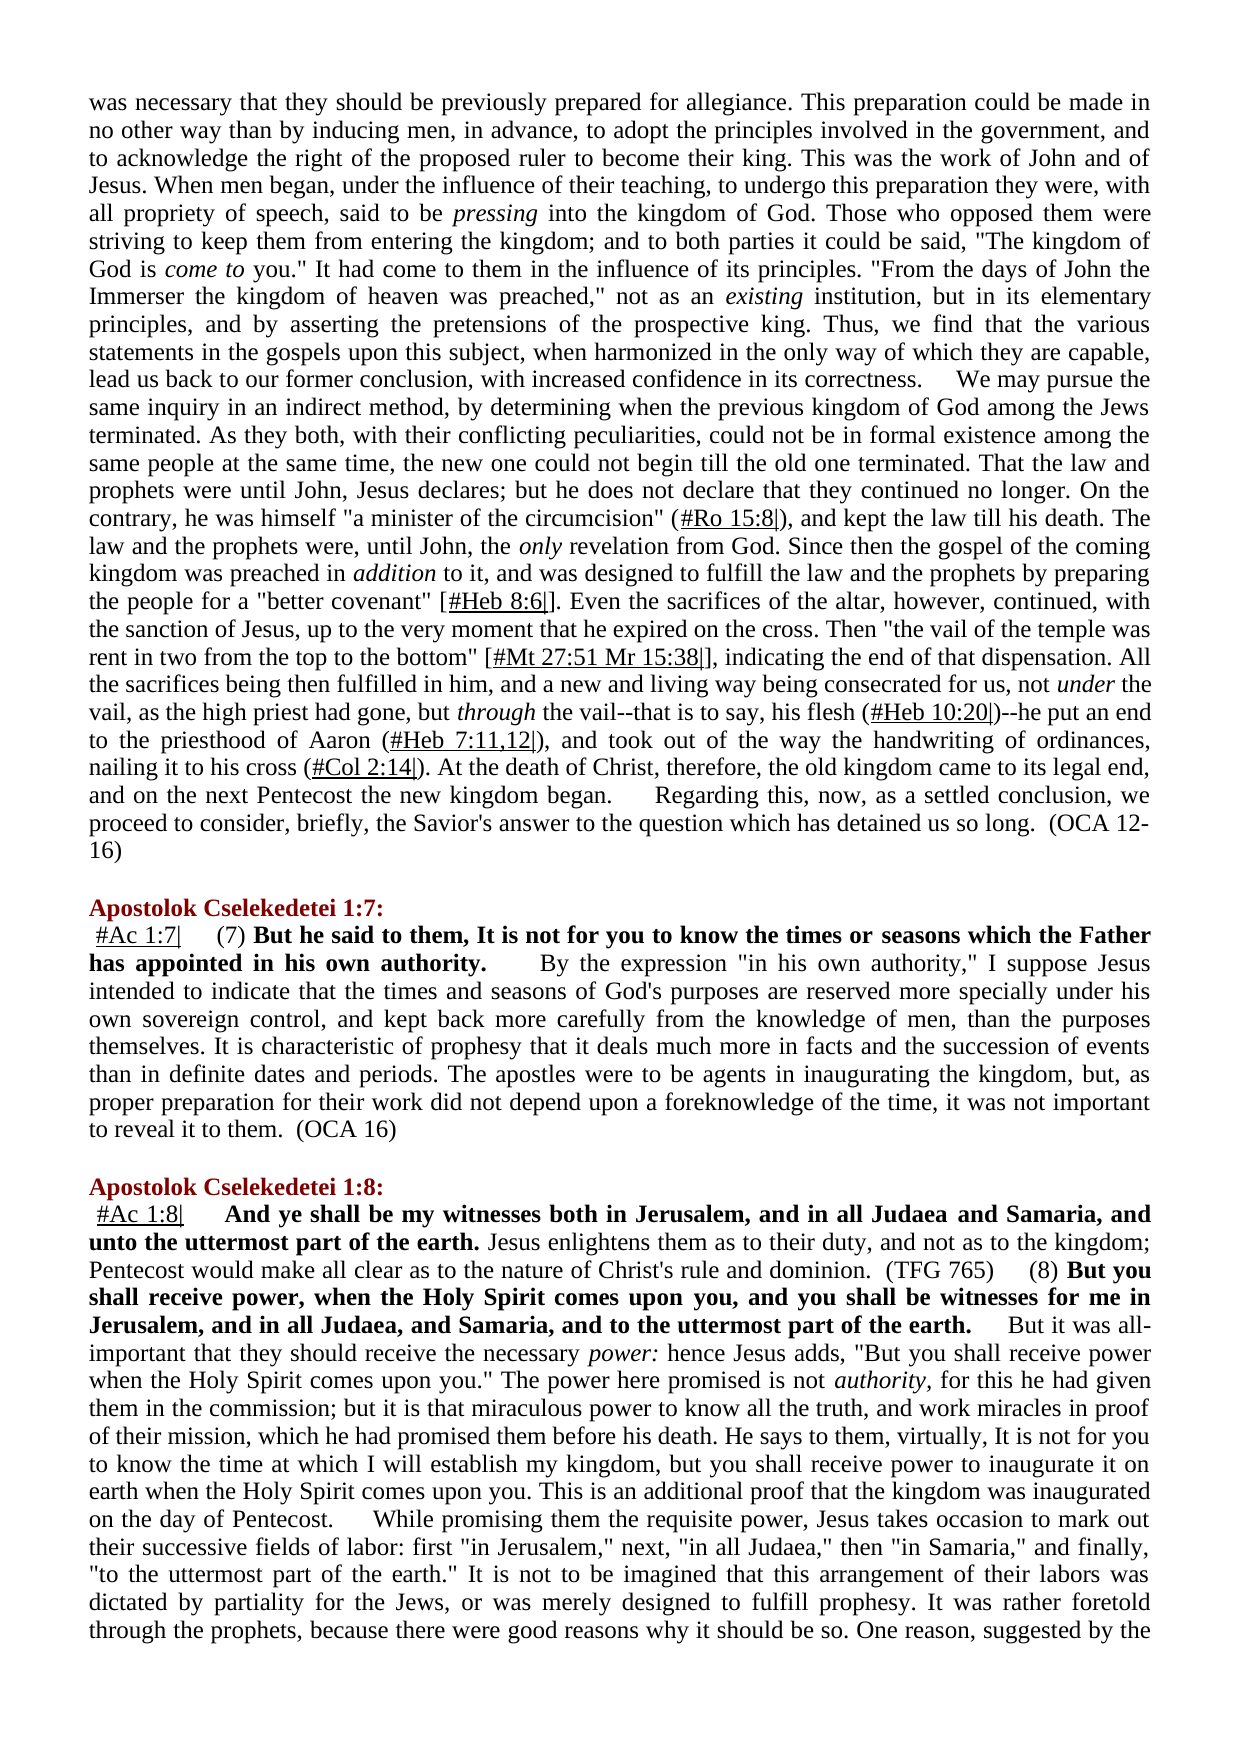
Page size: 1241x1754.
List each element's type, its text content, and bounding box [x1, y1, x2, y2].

text Apostolok Cselekedetei 1:7: [88, 894, 1152, 922]
text #Ac 1:8| And ye shall be my witnesses both in Jerusalem, and in all Judaea and Samaria, and unto the uttermost part of the earth. Jesus enlightens them as to their duty, and not as to the kingdom; Pentecost would make all clear as to the nature of Christ's rule and dominion. (TFG 765) (8) But you shall receive power, when the Holy Spirit comes upon you, and you shall be witnesses for me in Jerusalem, and in all Judaea, and Samaria, and to the uttermost part of the earth. But it was all-important that they should receive the necessary power: hence Jesus adds, "But you shall receive power when the Holy Spirit comes upon you." The power here promised is not authority, for this he had given them in the commission; but it is that miraculous power to know all the truth, and work miracles in proof of their mission, which he had promised them before his death. He says to them, virtually, It is not for you to know the time at which I will establish my kingdom, but you shall receive power to inaugurate it on earth when the Holy Spirit comes upon you. This is an additional proof that the kingdom was inaugurated on the day of Pentecost. While promising them the requisite power, Jesus takes occasion to mark out their successive fields of labor: first "in Jerusalem," next, "in all Judaea," then "in Samaria," and finally, "to the uttermost part of the earth." It is not to be imagined that this arrangement of their labors was dictated by partiality for the Jews, or was merely designed to fulfill prophesy. It was rather foretold through the prophets, because there were good reasons why it should be so. One reason, suggested by the [88, 1200, 1152, 1644]
text #Ac 1:7| (7) But he said to them, It is not for you to know the times or seasons which the Father has appointed in his own authority. By the expression "in his own authority," I suppose Jesus intended to indicate that the times and seasons of God's purposes are reserved more specially under his own sovereign control, and kept back more carefully from the knowledge of men, than the purposes themselves. It is characteristic of prophesy that it deals much more in facts and the succession of events than in definite dates and periods. The apostles were to be agents in inaugurating the kingdom, but, as proper preparation for their work did not depend upon a foreknowledge of the time, it was not important to reveal it to them. (OCA 16) [88, 922, 1152, 1143]
text Apostolok Cselekedetei 1:8: [88, 1173, 1152, 1200]
text was necessary that they should be previously prepared for allegiance. This preparation could be made in no other way than by inducing men, in advance, to adopt the principles involved in the government, and to acknowledge the right of the proposed ruler to become their king. This was the work of John and of Jesus. When men began, under the influence of their teaching, to undergo this preparation they were, with all propriety of speech, said to be pressing into the kingdom of God. Those who opposed them were striving to keep them from entering the kingdom; and to both parties it could be said, "The kingdom of God is come to you." It had come to them in the influence of its principles. "From the days of John the Immerser the kingdom of heaven was preached," not as an existing institution, but in its elementary principles, and by asserting the pretensions of the prospective king. Thus, we find that the various statements in the gospels upon this subject, when harmonized in the only way of which they are capable, lead us back to our former conclusion, with increased confidence in its correctness. We may pursue the same inquiry in an indirect method, by determining when the previous kingdom of God among the Jews terminated. As they both, with their conflicting peculiarities, could not be in formal existence among the same people at the same time, the new one could not begin till the old one terminated. That the law and prophets were until John, Jesus declares; but he does not declare that they continued no longer. On the contrary, he was himself "a minister of the circumcision" (#Ro 15:8|), and kept the law till his death. The law and the prophets were, until John, the only revelation from God. Since then the gospel of the coming kingdom was preached in addition to it, and was designed to fulfill the law and the prophets by preparing the people for a "better covenant" [#Heb 8:6|]. Even the sacrifices of the altar, however, continued, with the sanction of Jesus, up to the very moment that he expired on the cross. Then "the vail of the temple was rent in two from the top to the bottom" [#Mt 27:51 Mr 15:38|], indicating the end of that dispensation. All the sacrifices being then fulfilled in him, and a new and living way being consecrated for us, not under the vail, as the high priest had gone, but through the vail--that is to say, his flesh (#Heb 10:20|)--he put an end to the priesthood of Aaron (#Heb 7:11,12|), and took out of the way the handwriting of ordinances, nailing it to his cross (#Col 2:14|). At the death of Christ, therefore, the old kingdom came to its legal end, and on the next Pentecost the new kingdom began. Regarding this, now, as a settled conclusion, we proceed to consider, briefly, the Savior's answer to the question which has detained us so long. (OCA 12-16) [88, 88, 1152, 864]
